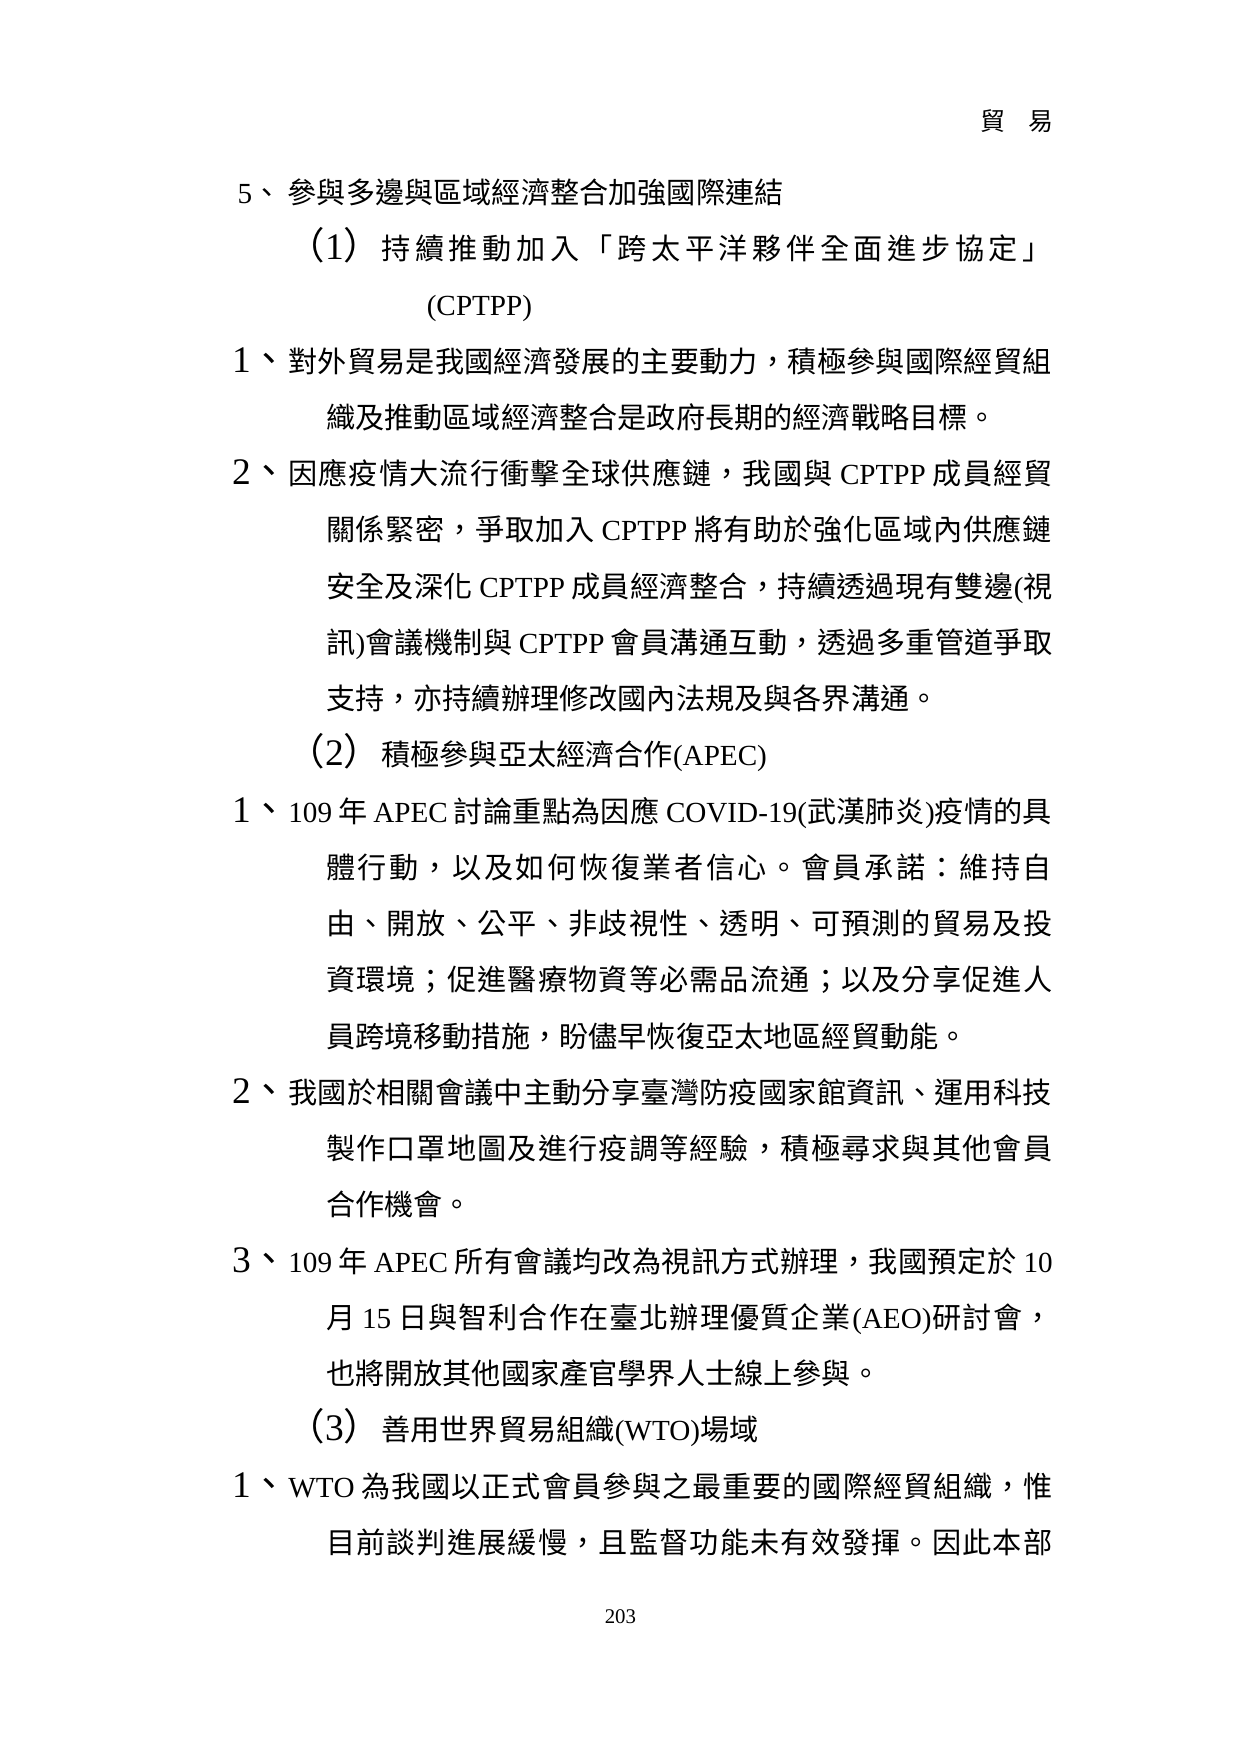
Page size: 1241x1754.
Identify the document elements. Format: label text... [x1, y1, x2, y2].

list 109年APEC討論重點為因應COVID-19(武漢肺炎)疫情的具體行動，以及如何恢復業者信心。會員承諾：維持自由、開放、公平、非歧視性、透明、可預測的貿易及投資環境；促進醫療物資等必需品流通；以及分享促進人員跨境移動措施，盼儘早恢復亞太地區經貿動能。 [232, 777, 1053, 1058]
list 我國於相關會議中主動分享臺灣防疫國家館資訊、運用科技製作口罩地圖及進行疫調等經驗，積極尋求與其他會員合作機會。 [232, 1058, 1053, 1227]
list 因應疫情大流行衝擊全球供應鏈，我國與CPTPP成員經貿關係緊密，爭取加入CPTPP將有助於強化區域內供應鏈安全及深化CPTPP成員經濟整合，持續透過現有雙邊(視訊)會議機制與CPTPP會員溝通互動，透過多重管道爭取支持，亦持續辦理修改國內法規及與各界溝通。 [232, 439, 1053, 721]
list 109年APEC所有會議均改為視訊方式辦理，我國預定於10月15日與智利合作在臺北辦理優質企業(AEO)研討會，也將開放其他國家產官學界人士線上參與。 [232, 1227, 1053, 1396]
list 積極參與亞太經濟合作(APEC) [287, 721, 1053, 777]
list 對外貿易是我國經濟發展的主要動力，積極參與國際經貿組織及推動區域經濟整合是政府長期的經濟戰略目標。 [232, 327, 1053, 439]
list 參與多邊與區域經濟整合加強國際連結 [237, 158, 1053, 214]
list 持續推動加入「跨太平洋夥伴全面進步協定」(CPTPP) [287, 214, 1053, 327]
list WTO為我國以正式會員參與之最重要的國際經貿組織，惟目前談判進展緩慢，且監督功能未有效發揮。因此本部 [232, 1452, 1053, 1564]
list 善用世界貿易組織(WTO)場域 [287, 1396, 1053, 1452]
